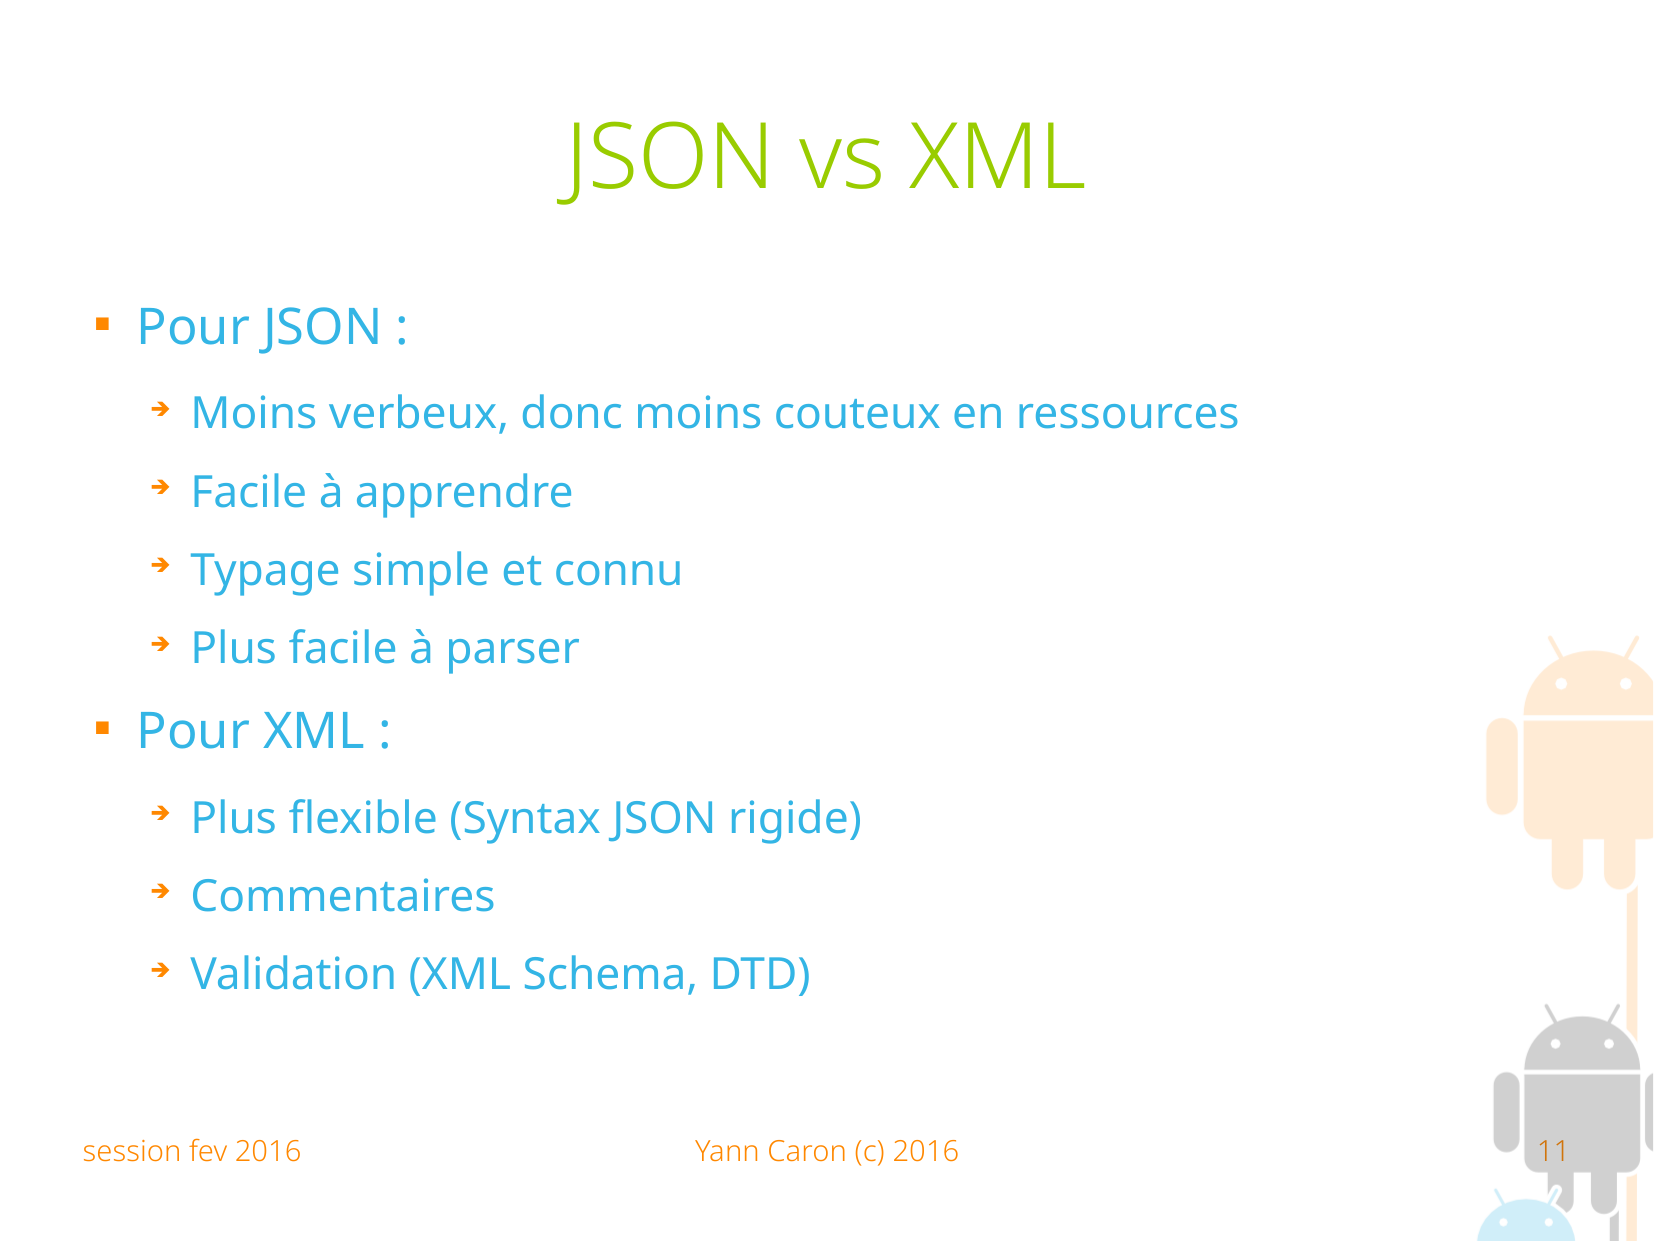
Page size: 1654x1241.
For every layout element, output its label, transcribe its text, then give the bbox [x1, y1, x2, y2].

list Pour JSON : Moins verbeux, donc moins couteux en ressources Facile à apprendre Typage simple et connu Plus facile à parser Pour XML : Plus flexible (Syntax JSON rigide) Commentaires Validation (XML Schema, DTD) [82, 290, 1571, 1010]
picture [240, 423, 1654, 1241]
title JSON vs XML [82, 49, 1571, 257]
